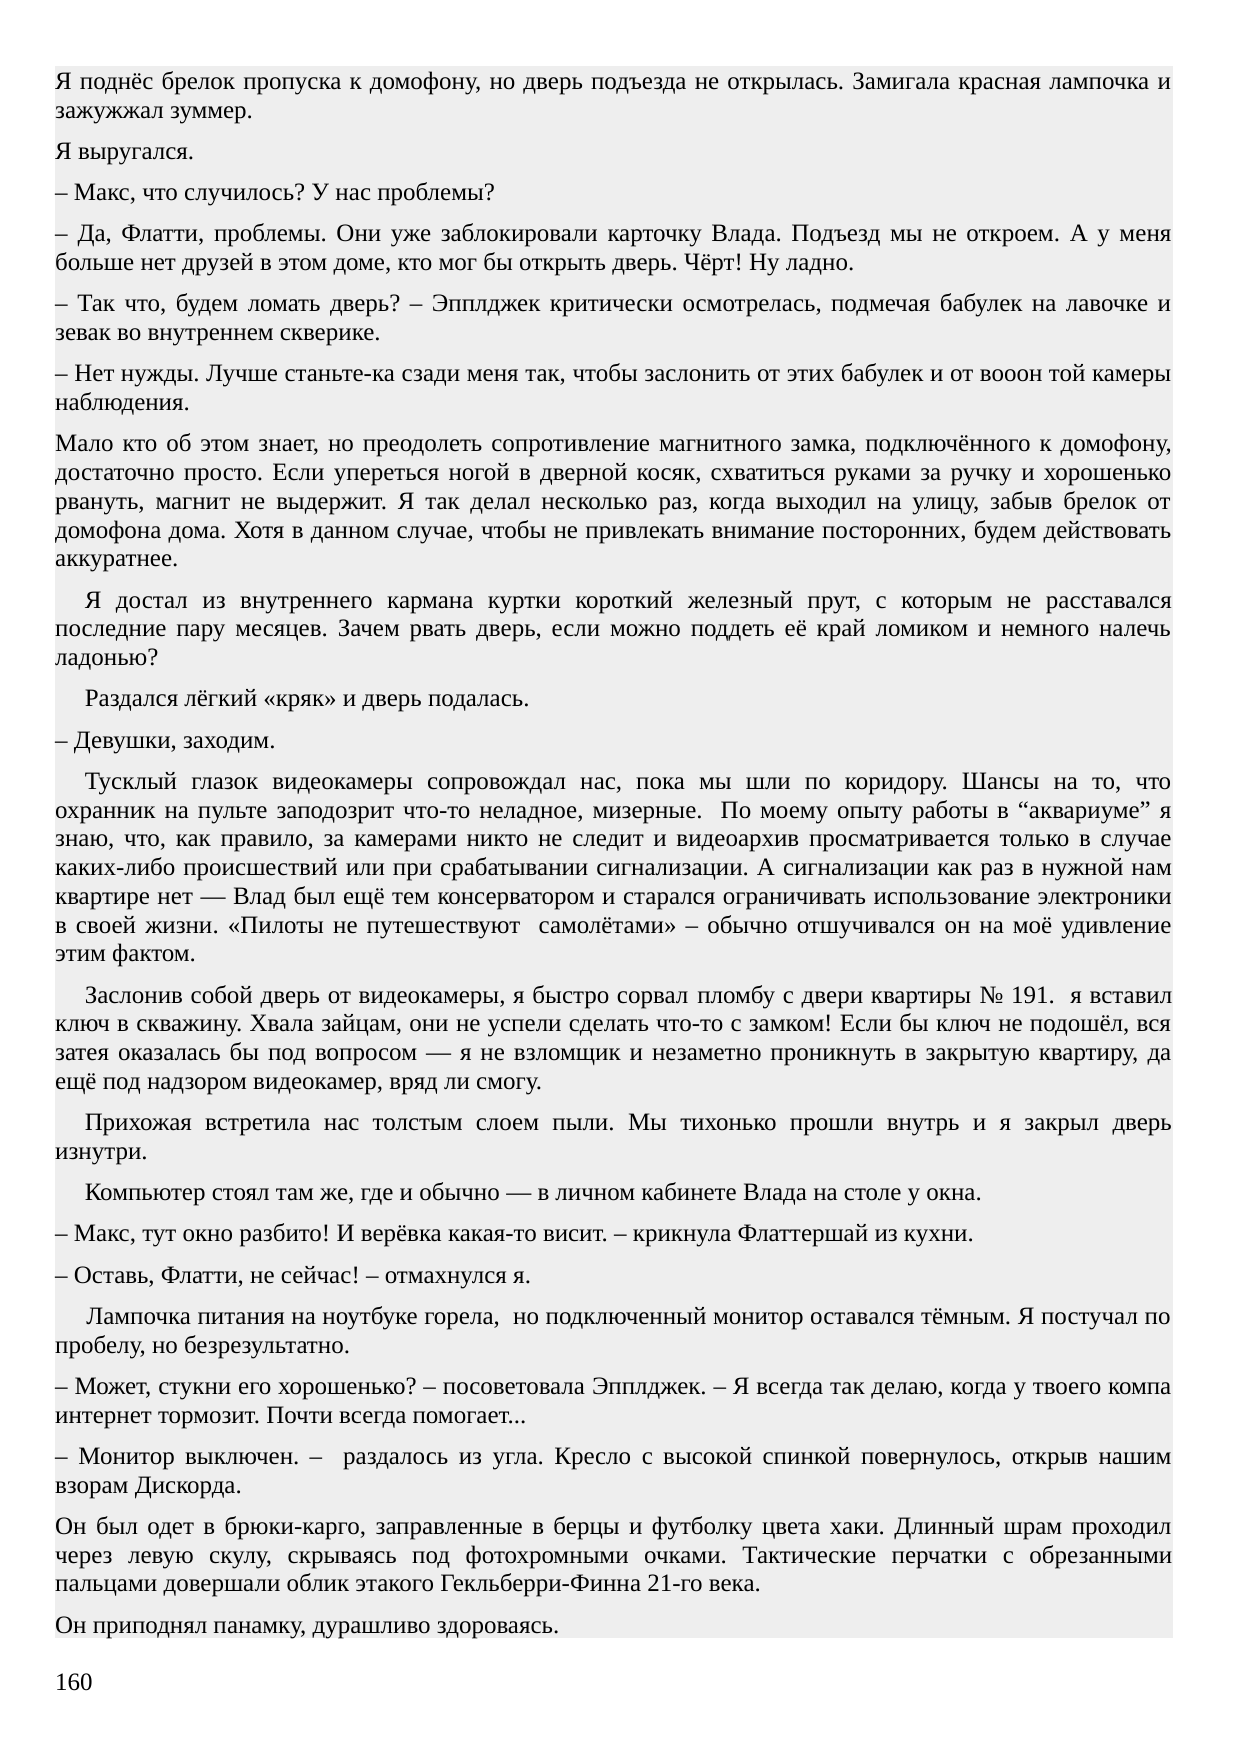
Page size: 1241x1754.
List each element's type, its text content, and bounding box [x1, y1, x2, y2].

text Раздался лёгкий «кряк» и дверь подалась. [55, 683, 1173, 712]
text – Макс, что случилось? У нас проблемы? [55, 177, 1173, 206]
text Я достал из внутреннего кармана куртки короткий железный прут, с которым не расставался последние пару месяцев. Зачем рвать дверь, если можно поддеть её край ломиком и немного налечь ладонью? [55, 585, 1173, 671]
text – Монитор выключен. – раздалось из угла. Кресло с высокой спинкой повернулось, открыв нашим взорам Дискорда. [55, 1441, 1173, 1498]
text Я выругался. [55, 136, 1173, 165]
text Компьютер стоял там же, где и обычно — в личном кабинете Влада на столе у окна. [55, 1177, 1173, 1206]
list Мало кто об этом знает, но преодолеть сопротивление магнитного замка, подключённого к домофону, достаточно просто. Если упереться ногой в дверной косяк, схватиться руками за ручку и хорошенько рвануть, магнит не выдержит. Я так делал несколько раз, когда выходил на улицу, забыв брелок от домофона дома. Хотя в данном случае, чтобы не привлекать внимание посторонних, будем действовать аккуратнее. [55, 428, 1173, 572]
text – Да, Флатти, проблемы. Они уже заблокировали карточку Влада. Подъезд мы не откроем. А у меня больше нет друзей в этом доме, кто мог бы открыть дверь. Чёрт! Ну ладно. [55, 218, 1173, 276]
text Он был одет в брюки-карго, заправленные в берцы и футболку цвета хаки. Длинный шрам проходил через левую скулу, скрываясь под фотохромными очками. Тактические перчатки с обрезанными пальцами довершали облик этакого Гекльберри-Финна 21-го века. [55, 1511, 1173, 1597]
text Я поднёс брелок пропуска к домофону, но дверь подъезда не открылась. Замигала красная лампочка и зажужжал зуммер. [55, 66, 1173, 123]
text – Нет нужды. Лучше станьте-ка сзади меня так, чтобы заслонить от этих бабулек и от вооон той камеры наблюдения. [55, 358, 1173, 416]
text – Может, стукни его хорошенько? – посоветовала Эпплджек. – Я всегда так делаю, когда у твоего компа интернет тормозит. Почти всегда помогает... [55, 1371, 1173, 1428]
text Прихожая встретила нас толстым слоем пыли. Мы тихонько прошли внутрь и я закрыл дверь изнутри. [55, 1107, 1173, 1165]
text – Так что, будем ломать дверь? – Эпплджек критически осмотрелась, подмечая бабулек на лавочке и зевак во внутреннем скверике. [55, 288, 1173, 346]
text Тусклый глазок видеокамеры сопровождал нас, пока мы шли по коридору. Шансы на то, что охранник на пульте заподозрит что-то неладное, мизерные. По моему опыту работы в “аквариуме” я знаю, что, как правило, за камерами никто не следит и видеоархив просматривается только в случае каких-либо происшествий или при срабатывании сигнализации. А сигнализации как раз в нужной нам квартире нет — Влад был ещё тем консерватором и старался ограничивать использование электроники в своей жизни. «Пилоты не путешествуют самолётами» – обычно отшучивался он на моё удивление этим фактом. [55, 766, 1173, 967]
text Заслонив собой дверь от видеокамеры, я быстро сорвал пломбу с двери квартиры № 191. я вставил ключ в скважину. Хвала зайцам, они не успели сделать что-то с замком! Если бы ключ не подошёл, вся затея оказалась бы под вопросом — я не взломщик и незаметно проникнуть в закрытую квартиру, да ещё под надзором видеокамер, вряд ли смогу. [55, 980, 1173, 1095]
text – Макс, тут окно разбито! И верёвка какая-то висит. – крикнула Флаттершай из кухни. [55, 1218, 1173, 1247]
text Он приподнял панамку, дурашливо здороваясь. [55, 1610, 1173, 1638]
text – Оставь, Флатти, не сейчас! – отмахнулся я. [55, 1260, 1173, 1288]
text Лампочка питания на ноутбуке горела, но подключенный монитор оставался тёмным. Я постучал по пробелу, но безрезультатно. [55, 1301, 1173, 1358]
text – Девушки, заходим. [55, 725, 1173, 753]
